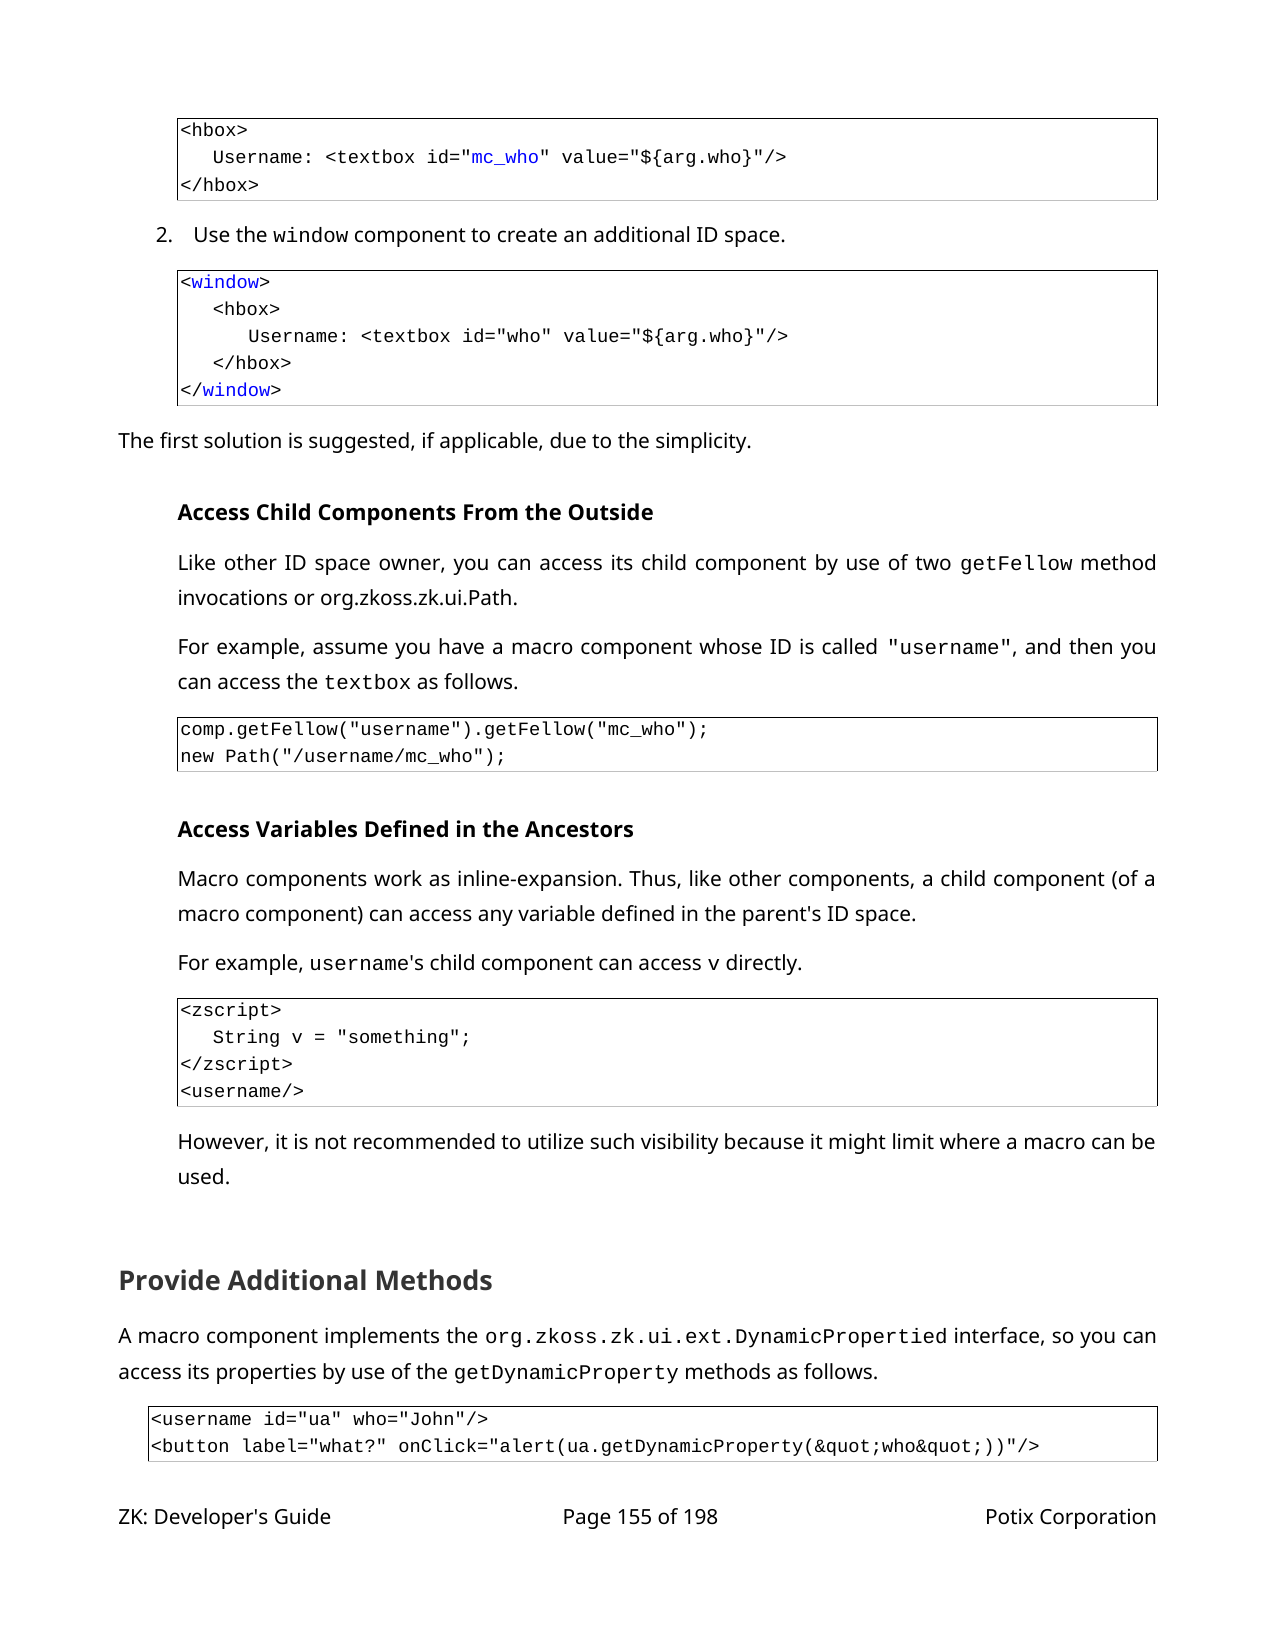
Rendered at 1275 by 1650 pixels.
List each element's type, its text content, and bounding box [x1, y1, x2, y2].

text A macro component implements the org.zkoss.zk.ui.ext.DynamicPropertied interface, so you can access its properties by use of the getDynamicProperty methods as follows. [118, 1322, 1157, 1386]
list Use the window component to create an additional ID space. [156, 220, 1157, 249]
subtitle Access Child Components From the Outside [177, 497, 1157, 527]
text <hbox> [178, 119, 1157, 142]
text <hbox> [178, 297, 1157, 321]
text The first solution is suggested, if applicable, due to the simplicity. [118, 426, 1157, 454]
text new Path("/username/mc_who"); [178, 744, 1157, 771]
text Username: <textbox id="who" value="${arg.who}"/> [178, 324, 1157, 348]
text <window> [178, 271, 1157, 294]
text </zscript> [178, 1052, 1157, 1076]
text comp.getFellow("username").getFellow("mc_who"); [178, 718, 1157, 741]
text String v = "something"; [178, 1025, 1157, 1049]
text </hbox> [178, 172, 1157, 200]
text Like other ID space owner, you can access its child component by use of two getFellow method invocations or org.zkoss.zk.ui.Path. [177, 548, 1157, 611]
text <username/> [178, 1079, 1157, 1106]
text </window> [178, 378, 1157, 405]
text For example, assume you have a macro component whose ID is called "username", and then you can access the textbox as follows. [177, 632, 1157, 696]
text <button label="what?" onClick="alert(ua.getDynamicProperty(&quot;who&quot;))"/> [149, 1433, 1157, 1461]
text Macro components work as inline-expansion. Thus, like other components, a child component (of a macro component) can access any variable defined in the parent's ID space. [177, 864, 1157, 928]
text Username: <textbox id="mc_who" value="${arg.who}"/> [178, 145, 1157, 169]
text <username id="ua" who="John"/> [149, 1407, 1157, 1431]
text For example, username's child component can access v directly. [177, 948, 1157, 977]
text <zscript> [178, 999, 1157, 1022]
subtitle Provide Additional Methods [118, 1261, 1157, 1298]
text However, it is not recommended to utilize such visibility because it might limit where a macro can be used. [177, 1127, 1157, 1190]
text </hbox> [178, 351, 1157, 375]
subtitle Access Variables Defined in the Ancestors [177, 814, 1157, 844]
